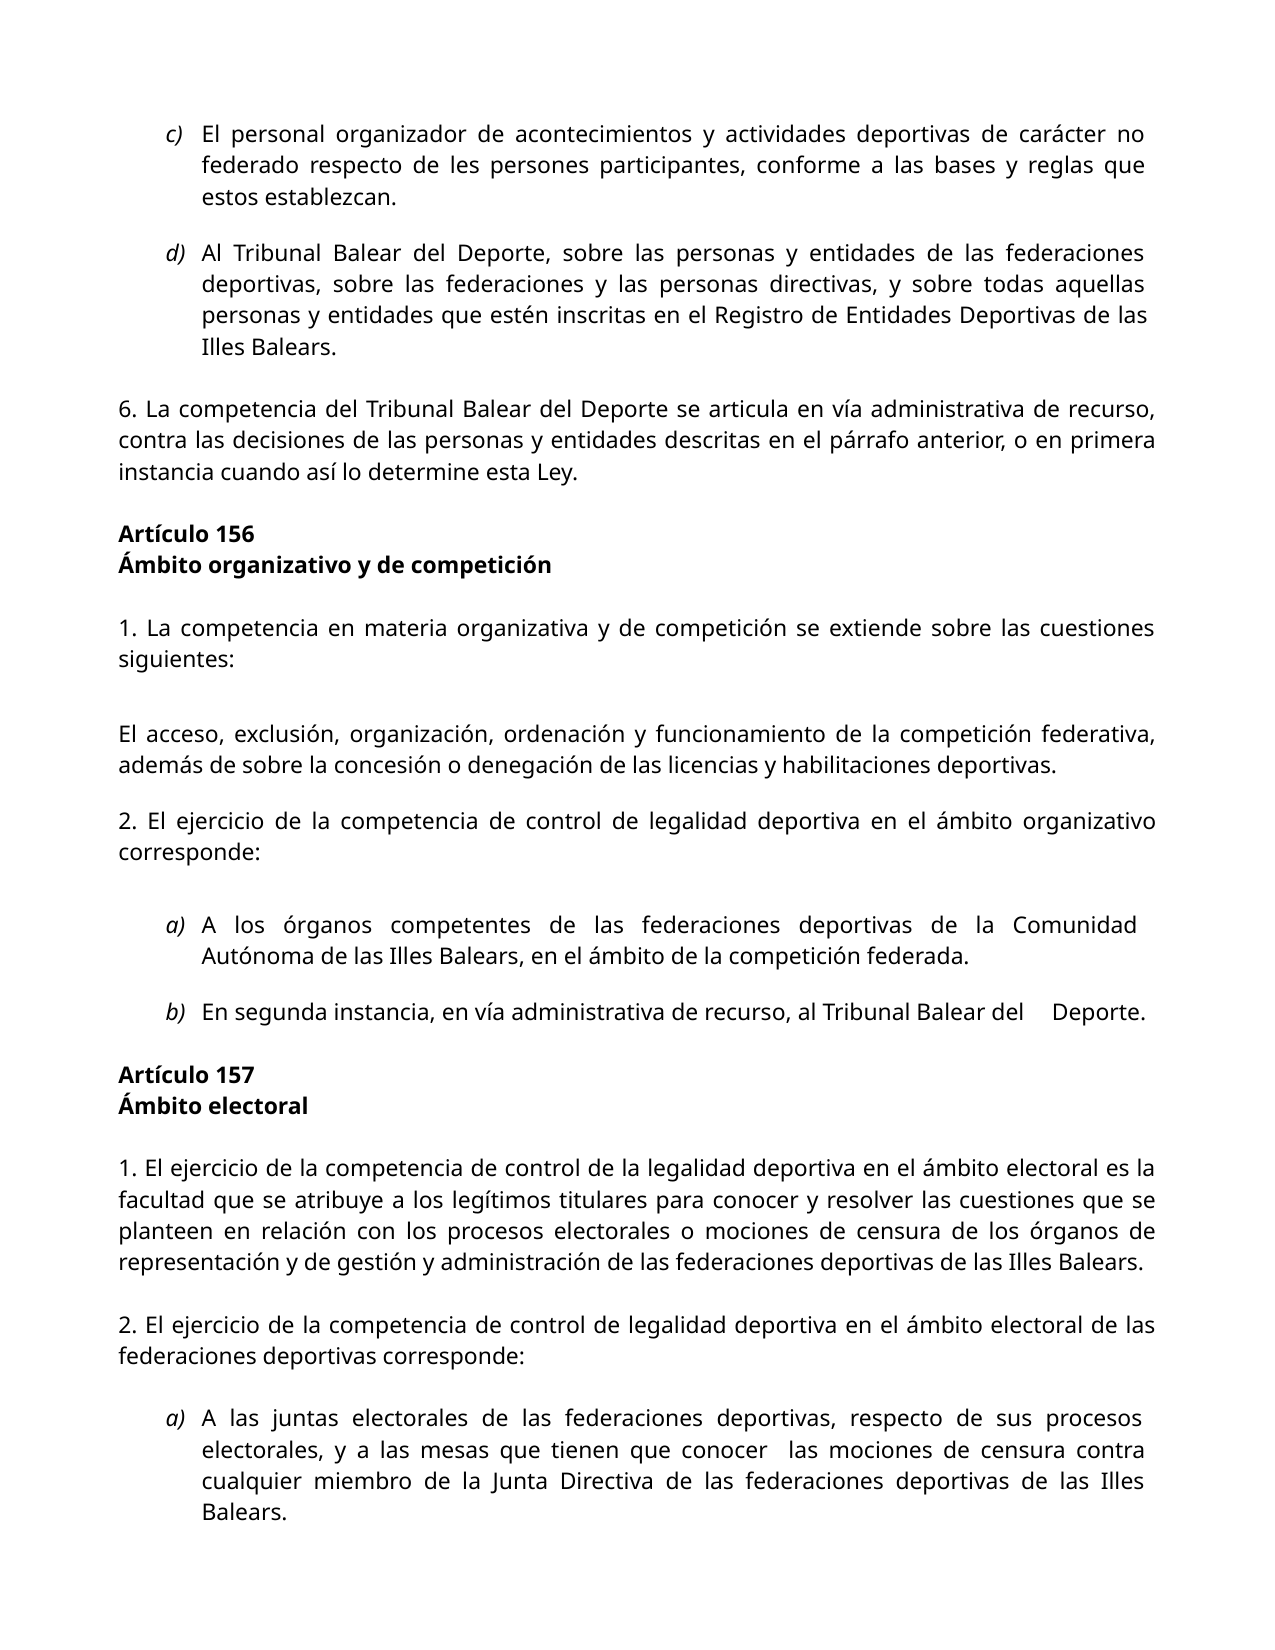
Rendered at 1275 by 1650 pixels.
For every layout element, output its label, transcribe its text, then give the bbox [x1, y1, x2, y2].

text 6. La competencia del Tribunal Balear del Deporte se articula en vía administrativa de recurso, contra las decisiones de las personas y entidades descritas en el párrafo anterior, o en primera instancia cuando así lo determine esta Ley. [118, 393, 1157, 487]
text 2. El ejercicio de la competencia de control de legalidad deportiva en el ámbito organizativo corresponde: [118, 805, 1157, 868]
list El personal organizador de acontecimientos y actividades deportivas de carácter no federado respecto de les persones participantes, conforme a las bases y reglas que estos establezcan. [165, 118, 1157, 212]
list A las juntas electorales de las federaciones deportivas, respecto de sus procesos electorales, y a las mesas que tienen que conocer las mociones de censura contra cualquier miembro de la Junta Directiva de las federaciones deportivas de las Illes Balears. [165, 1402, 1157, 1527]
text Artículo 157 [118, 1058, 1157, 1090]
text Artículo 156 [118, 518, 1157, 549]
text 2. El ejercicio de la competencia de control de legalidad deportiva en el ámbito electoral de las federaciones deportivas corresponde: [118, 1308, 1157, 1371]
list A los órganos competentes de las federaciones deportivas de la Comunidad Autónoma de las Illes Balears, en el ámbito de la competición federada. [165, 909, 1157, 971]
text Ámbito organizativo y de competición [118, 549, 1157, 580]
text 1. La competencia en materia organizativa y de competición se extiende sobre las cuestiones siguientes: [118, 612, 1157, 674]
text 1. El ejercicio de la competencia de control de la legalidad deportiva en el ámbito electoral es la facultad que se atribuye a los legítimos titulares para conocer y resolver las cuestiones que se planteen en relación con los procesos electorales o mociones de censura de los órganos de representación y de gestión y administración de las federaciones deportivas de las Illes Balears. [118, 1152, 1157, 1277]
list En segunda instancia, en vía administrativa de recurso, al Tribunal Balear del Deporte. [165, 996, 1157, 1027]
list El acceso, exclusión, organización, ordenación y funcionamiento de la competición federativa, además de sobre la concesión o denegación de las licencias y habilitaciones deportivas. [118, 718, 1157, 780]
text Ámbito electoral [118, 1090, 1157, 1121]
list Al Tribunal Balear del Deporte, sobre las personas y entidades de las federaciones deportivas, sobre las federaciones y las personas directivas, y sobre todas aquellas personas y entidades que estén inscritas en el Registro de Entidades Deportivas de las Illes Balears. [165, 237, 1157, 362]
